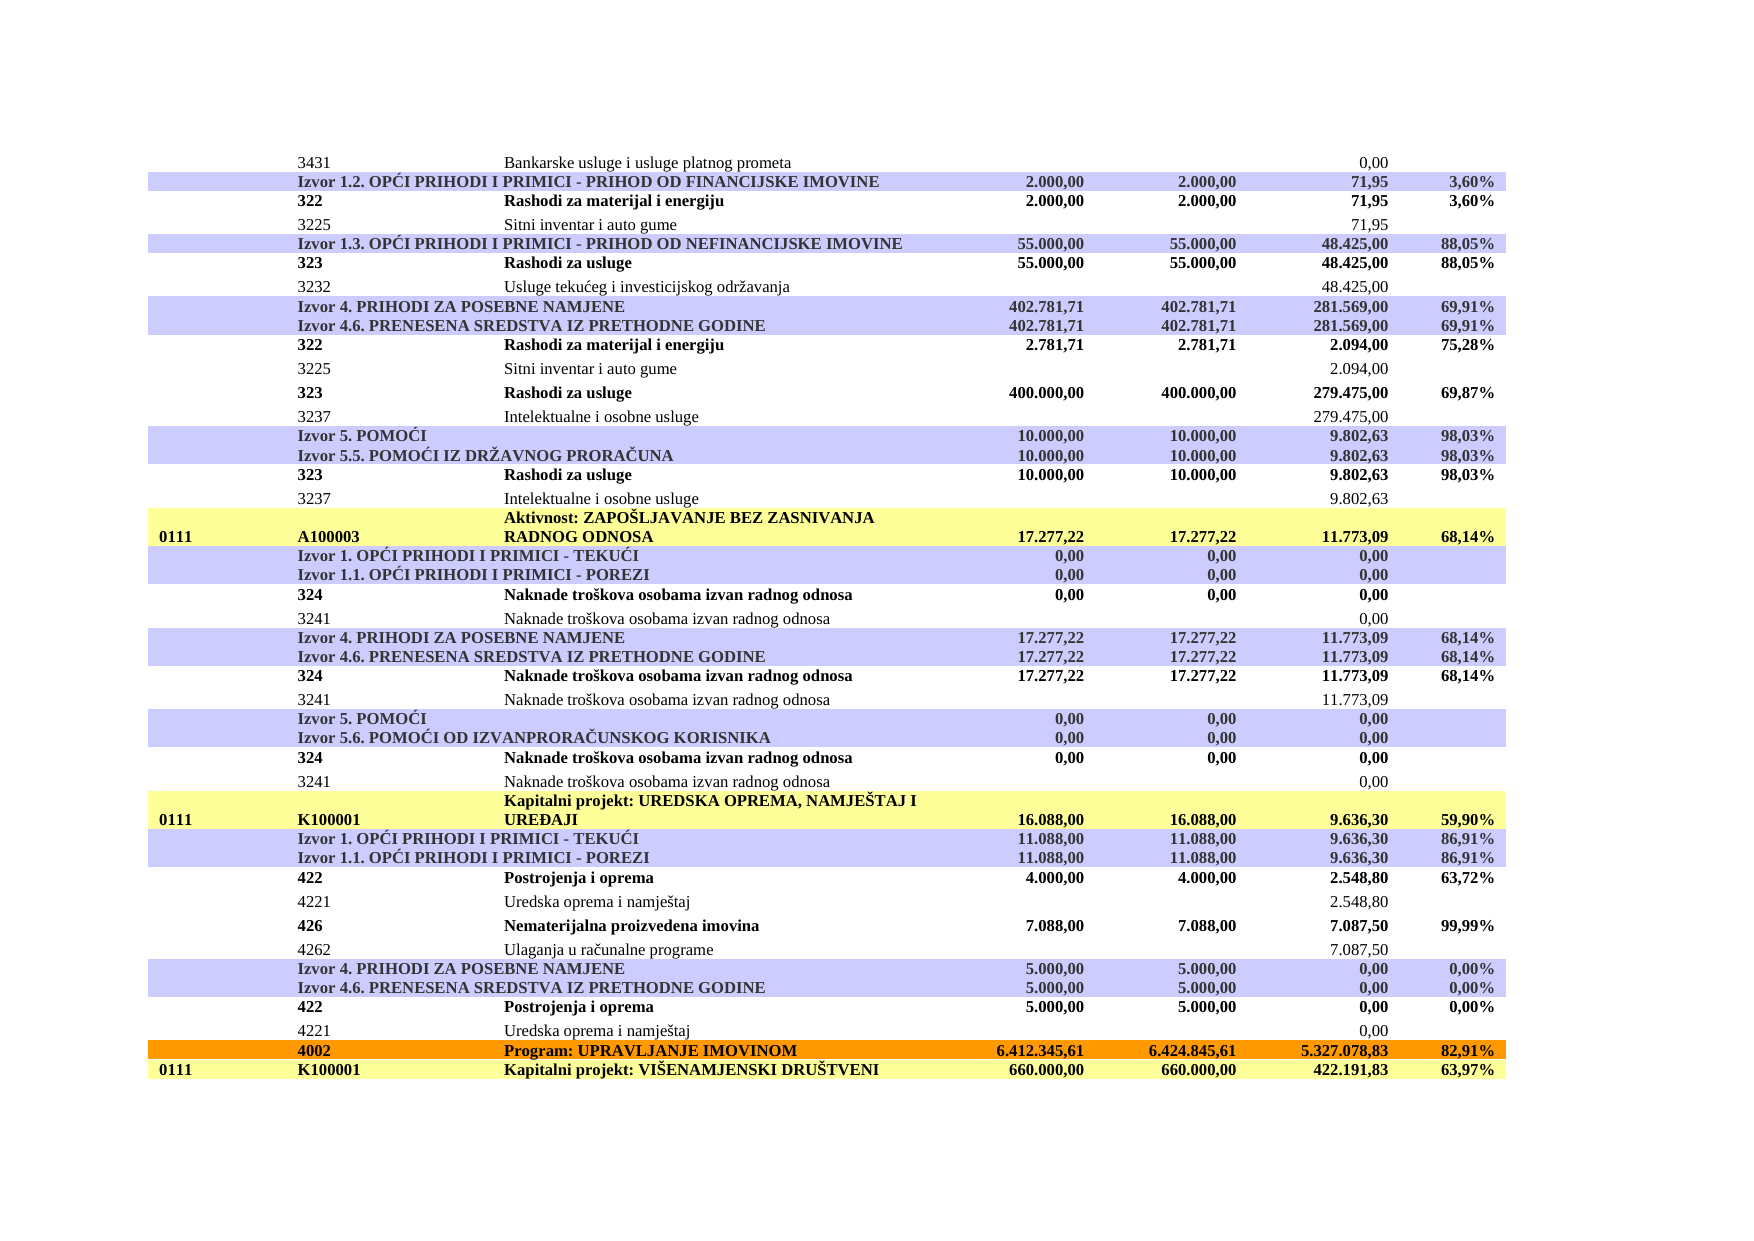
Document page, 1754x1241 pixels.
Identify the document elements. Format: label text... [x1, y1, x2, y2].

table_cell Izvor 4. PRIHODI ZA POSEBNE NAMJENE [286, 296, 929, 316]
table_cell [1399, 709, 1506, 728]
table_cell 10.000,00 [929, 445, 1095, 464]
table_cell [1095, 148, 1247, 172]
table_cell 3241 [286, 767, 493, 791]
table_cell [1095, 767, 1247, 791]
table_cell Kapitalni projekt: VIŠENAMJENSKI DRUŠTVENI [493, 1060, 929, 1079]
table_cell Postrojenja i oprema [493, 868, 929, 887]
table_cell 68,14% [1399, 508, 1506, 546]
table_cell 4002 [286, 1040, 493, 1059]
table_cell 281.569,00 [1247, 296, 1399, 316]
table_cell 71,95 [1247, 210, 1399, 234]
table_cell 68,14% [1399, 666, 1506, 685]
table_cell [148, 465, 286, 484]
table_cell [148, 978, 286, 997]
table_cell 9.636,30 [1247, 791, 1399, 829]
table_cell Naknade troškova osobama izvan radnog odnosa [493, 584, 929, 603]
table_cell [1399, 546, 1506, 565]
table_cell [148, 604, 286, 628]
table_cell [148, 172, 286, 191]
table_cell 0,00 [1095, 546, 1247, 565]
table_cell Naknade troškova osobama izvan radnog odnosa [493, 748, 929, 767]
table_cell Rashodi za usluge [493, 378, 929, 402]
table_cell 11.088,00 [1095, 848, 1247, 867]
table_cell Izvor 4.6. PRENESENA SREDSTVA IZ PRETHODNE GODINE [286, 647, 929, 666]
table_cell Izvor 1. OPĆI PRIHODI I PRIMICI - TEKUĆI [286, 546, 929, 565]
table_cell 7.088,00 [929, 911, 1095, 935]
table_cell Nematerijalna proizvedena imovina [493, 911, 929, 935]
table_cell [1399, 402, 1506, 426]
table_cell [1095, 1016, 1247, 1040]
table_cell 324 [286, 666, 493, 685]
table_cell 3225 [286, 210, 493, 234]
table_cell 279.475,00 [1247, 378, 1399, 402]
table_cell 322 [286, 335, 493, 354]
table_cell Uredska oprema i namještaj [493, 1016, 929, 1040]
table_cell 0,00 [929, 709, 1095, 728]
table_cell 3431 [286, 148, 493, 172]
table_cell 17.277,22 [1095, 647, 1247, 666]
table_cell 69,87% [1399, 378, 1506, 402]
table_cell Izvor 4. PRIHODI ZA POSEBNE NAMJENE [286, 628, 929, 647]
table_cell 59,90% [1399, 791, 1506, 829]
table_cell Izvor 1.1. OPĆI PRIHODI I PRIMICI - POREZI [286, 848, 929, 867]
table_cell 402.781,71 [1095, 296, 1247, 316]
table_cell 4.000,00 [929, 868, 1095, 887]
table_cell Rashodi za materijal i energiju [493, 335, 929, 354]
table_cell 2.000,00 [1095, 191, 1247, 210]
table_cell 82,91% [1399, 1040, 1506, 1059]
table_cell 17.277,22 [929, 666, 1095, 685]
table_cell Izvor 1.3. OPĆI PRIHODI I PRIMICI - PRIHOD OD NEFINANCIJSKE IMOVINE [286, 234, 929, 253]
table_cell [148, 445, 286, 464]
table_cell Intelektualne i osobne usluge [493, 402, 929, 426]
table_cell 5.000,00 [1095, 978, 1247, 997]
table_cell 55.000,00 [1095, 234, 1247, 253]
table_cell [1095, 402, 1247, 426]
table_cell [1095, 484, 1247, 508]
table_cell 400.000,00 [929, 378, 1095, 402]
table_cell [1095, 354, 1247, 378]
table_cell [929, 685, 1095, 709]
table_cell [148, 546, 286, 565]
table_cell 11.088,00 [929, 829, 1095, 848]
table_cell [148, 273, 286, 296]
table_cell 2.781,71 [1095, 335, 1247, 354]
table_cell 98,03% [1399, 445, 1506, 464]
table_cell 0,00 [929, 546, 1095, 565]
table_cell Izvor 1.2. OPĆI PRIHODI I PRIMICI - PRIHOD OD FINANCIJSKE IMOVINE [286, 172, 929, 191]
table_cell 6.412.345,61 [929, 1040, 1095, 1059]
table_cell 2.094,00 [1247, 335, 1399, 354]
table_cell [148, 848, 286, 867]
table_cell Intelektualne i osobne usluge [493, 484, 929, 508]
table_cell [1399, 685, 1506, 709]
table_cell 48.425,00 [1247, 273, 1399, 296]
table_cell Izvor 1. OPĆI PRIHODI I PRIMICI - TEKUĆI [286, 829, 929, 848]
table_cell Naknade troškova osobama izvan radnog odnosa [493, 666, 929, 685]
table_cell 2.000,00 [929, 191, 1095, 210]
table_cell 69,91% [1399, 316, 1506, 335]
table_cell [1399, 210, 1506, 234]
table_cell [1399, 148, 1506, 172]
table_cell [929, 484, 1095, 508]
table_cell [929, 273, 1095, 296]
table_cell 48.425,00 [1247, 253, 1399, 272]
table_cell 9.802,63 [1247, 445, 1399, 464]
table_cell 17.277,22 [1095, 508, 1247, 546]
table_cell 324 [286, 748, 493, 767]
table_cell 3,60% [1399, 172, 1506, 191]
table_cell 0,00 [929, 748, 1095, 767]
table_cell [1399, 565, 1506, 584]
table_cell Ulaganja u računalne programe [493, 935, 929, 959]
table_cell 9.802,63 [1247, 484, 1399, 508]
table_cell [148, 234, 286, 253]
table_cell [148, 685, 286, 709]
table_cell 55.000,00 [929, 253, 1095, 272]
table_cell [1399, 354, 1506, 378]
table_cell 0,00 [1247, 709, 1399, 728]
table_cell 402.781,71 [1095, 316, 1247, 335]
table_cell 9.636,30 [1247, 829, 1399, 848]
table_cell [929, 148, 1095, 172]
table_cell 323 [286, 253, 493, 272]
table_cell A100003 [286, 508, 493, 546]
table_cell 17.277,22 [929, 508, 1095, 546]
table_cell [148, 484, 286, 508]
table_cell [148, 354, 286, 378]
table_cell 71,95 [1247, 191, 1399, 210]
table_cell [148, 868, 286, 887]
table_cell 11.773,09 [1247, 508, 1399, 546]
table_cell [148, 426, 286, 445]
table_cell 7.087,50 [1247, 935, 1399, 959]
table_cell [148, 253, 286, 272]
table_cell Izvor 1.1. OPĆI PRIHODI I PRIMICI - POREZI [286, 565, 929, 584]
table_cell 9.802,63 [1247, 465, 1399, 484]
table_cell 10.000,00 [1095, 445, 1247, 464]
table_cell 279.475,00 [1247, 402, 1399, 426]
table_cell 0,00 [1247, 997, 1399, 1016]
table_cell Bankarske usluge i usluge platnog prometa [493, 148, 929, 172]
table_cell [1095, 210, 1247, 234]
table_cell K100001 [286, 1060, 493, 1079]
table_cell 422.191,83 [1247, 1060, 1399, 1079]
table_cell 0,00 [1247, 565, 1399, 584]
table_cell 2.000,00 [1095, 172, 1247, 191]
table_cell 0,00% [1399, 997, 1506, 1016]
table_cell 2.094,00 [1247, 354, 1399, 378]
table_cell 69,91% [1399, 296, 1506, 316]
table_cell [148, 402, 286, 426]
table_cell 75,28% [1399, 335, 1506, 354]
table_cell [148, 829, 286, 848]
table_cell 0,00 [1095, 584, 1247, 603]
table_cell [1399, 484, 1506, 508]
table_cell 98,03% [1399, 465, 1506, 484]
table_cell [929, 354, 1095, 378]
table_cell [148, 316, 286, 335]
table_cell [148, 728, 286, 747]
table_cell 7.088,00 [1095, 911, 1247, 935]
table_cell 281.569,00 [1247, 316, 1399, 335]
table_cell Izvor 5. POMOĆI [286, 426, 929, 445]
table_cell [929, 887, 1095, 911]
table_cell 16.088,00 [929, 791, 1095, 829]
table_cell 0111 [148, 791, 286, 829]
table_cell 0,00 [929, 728, 1095, 747]
table_cell 86,91% [1399, 829, 1506, 848]
table_cell Rashodi za usluge [493, 253, 929, 272]
table_cell 3241 [286, 604, 493, 628]
table_cell [148, 647, 286, 666]
table_cell [148, 584, 286, 603]
table_cell 11.773,09 [1247, 647, 1399, 666]
table_cell [1399, 767, 1506, 791]
table_cell [148, 565, 286, 584]
table_cell Usluge tekućeg i investicijskog održavanja [493, 273, 929, 296]
table_cell 9.802,63 [1247, 426, 1399, 445]
table_cell 422 [286, 868, 493, 887]
table_cell 2.548,80 [1247, 868, 1399, 887]
table_cell 0,00 [1095, 565, 1247, 584]
table_cell [148, 148, 286, 172]
table_cell 0,00 [1095, 728, 1247, 747]
table_cell [148, 935, 286, 959]
table_cell 660.000,00 [1095, 1060, 1247, 1079]
table_cell 68,14% [1399, 628, 1506, 647]
table_cell [148, 709, 286, 728]
table_cell [148, 666, 286, 685]
table_cell [1095, 604, 1247, 628]
table_cell [148, 767, 286, 791]
table_cell [1095, 273, 1247, 296]
table_cell 2.000,00 [929, 172, 1095, 191]
table_cell 402.781,71 [929, 296, 1095, 316]
table_cell [148, 887, 286, 911]
table_cell [148, 911, 286, 935]
table_cell [1399, 728, 1506, 747]
table_cell [1399, 1016, 1506, 1040]
table_cell 4221 [286, 887, 493, 911]
table_cell 10.000,00 [1095, 426, 1247, 445]
table_cell 322 [286, 191, 493, 210]
table_cell Izvor 5. POMOĆI [286, 709, 929, 728]
table_cell [1399, 935, 1506, 959]
table_cell Rashodi za materijal i energiju [493, 191, 929, 210]
table_cell [929, 210, 1095, 234]
table_cell 0,00 [1247, 959, 1399, 978]
table_cell 55.000,00 [929, 234, 1095, 253]
table_cell 5.000,00 [929, 959, 1095, 978]
table_cell 88,05% [1399, 234, 1506, 253]
table_cell Program: UPRAVLJANJE IMOVINOM [493, 1040, 929, 1059]
table_cell 5.000,00 [929, 978, 1095, 997]
table_cell [148, 1040, 286, 1059]
table_cell [929, 604, 1095, 628]
table_cell Naknade troškova osobama izvan radnog odnosa [493, 604, 929, 628]
table_cell 402.781,71 [929, 316, 1095, 335]
table_cell [148, 628, 286, 647]
table_cell 4262 [286, 935, 493, 959]
table_cell [148, 378, 286, 402]
table_cell 5.000,00 [1095, 997, 1247, 1016]
table_cell 3225 [286, 354, 493, 378]
table_cell Naknade troškova osobama izvan radnog odnosa [493, 767, 929, 791]
table_cell [1095, 685, 1247, 709]
table_cell Postrojenja i oprema [493, 997, 929, 1016]
table_cell Izvor 4.6. PRENESENA SREDSTVA IZ PRETHODNE GODINE [286, 316, 929, 335]
table_cell [1399, 273, 1506, 296]
table_cell 17.277,22 [1095, 628, 1247, 647]
table_cell 63,72% [1399, 868, 1506, 887]
table_cell 0,00 [1247, 728, 1399, 747]
table_cell 3,60% [1399, 191, 1506, 210]
table_cell 0,00 [1095, 748, 1247, 767]
table_cell 10.000,00 [1095, 465, 1247, 484]
table_cell 16.088,00 [1095, 791, 1247, 829]
table_cell Kapitalni projekt: UREDSKA OPREMA, NAMJEŠTAJ I UREĐAJI [493, 791, 929, 829]
table_cell 17.277,22 [1095, 666, 1247, 685]
table_cell 0,00 [1247, 1016, 1399, 1040]
table_cell 7.087,50 [1247, 911, 1399, 935]
table_cell 323 [286, 378, 493, 402]
table_cell [929, 767, 1095, 791]
table_cell [148, 210, 286, 234]
table_cell 400.000,00 [1095, 378, 1247, 402]
table_cell Sitni inventar i auto gume [493, 210, 929, 234]
table_cell 68,14% [1399, 647, 1506, 666]
table_cell [148, 959, 286, 978]
table_cell [929, 402, 1095, 426]
table_cell 0111 [148, 508, 286, 546]
table_cell 2.781,71 [929, 335, 1095, 354]
table_cell 0,00 [1247, 748, 1399, 767]
table_cell 11.773,09 [1247, 628, 1399, 647]
table_cell 10.000,00 [929, 426, 1095, 445]
table_cell [929, 1016, 1095, 1040]
table_cell Rashodi za usluge [493, 465, 929, 484]
table_cell 5.000,00 [1095, 959, 1247, 978]
table_cell 86,91% [1399, 848, 1506, 867]
table_cell 63,97% [1399, 1060, 1506, 1079]
table_cell Naknade troškova osobama izvan radnog odnosa [493, 685, 929, 709]
table_cell Uredska oprema i namještaj [493, 887, 929, 911]
table_cell 0,00 [1247, 767, 1399, 791]
table_cell 9.636,30 [1247, 848, 1399, 867]
table_cell Izvor 5.6. POMOĆI OD IZVANPRORAČUNSKOG KORISNIKA [286, 728, 929, 747]
table_cell 17.277,22 [929, 628, 1095, 647]
table_cell 0111 [148, 1060, 286, 1079]
table_cell 324 [286, 584, 493, 603]
table_cell [148, 191, 286, 210]
table_cell 4.000,00 [1095, 868, 1247, 887]
table_cell 71,95 [1247, 172, 1399, 191]
table_cell 10.000,00 [929, 465, 1095, 484]
table_cell 0,00 [929, 565, 1095, 584]
table_cell 5.327.078,83 [1247, 1040, 1399, 1059]
table_cell Sitni inventar i auto gume [493, 354, 929, 378]
table_cell 11.088,00 [929, 848, 1095, 867]
table_cell 11.773,09 [1247, 666, 1399, 685]
table_cell 3237 [286, 402, 493, 426]
table_cell 0,00 [1247, 978, 1399, 997]
table_cell 660.000,00 [929, 1060, 1095, 1079]
table_cell 323 [286, 465, 493, 484]
table_cell [1399, 584, 1506, 603]
table_cell 55.000,00 [1095, 253, 1247, 272]
table_cell Izvor 4. PRIHODI ZA POSEBNE NAMJENE [286, 959, 929, 978]
table_cell 426 [286, 911, 493, 935]
table_cell 0,00 [1247, 584, 1399, 603]
table_cell 422 [286, 997, 493, 1016]
table_cell 0,00 [929, 584, 1095, 603]
table_cell 0,00% [1399, 978, 1506, 997]
table_cell Aktivnost: ZAPOŠLJAVANJE BEZ ZASNIVANJA RADNOG ODNOSA [493, 508, 929, 546]
table_cell [1399, 604, 1506, 628]
table_cell [1399, 748, 1506, 767]
table_cell 0,00 [1095, 709, 1247, 728]
table_cell 4221 [286, 1016, 493, 1040]
table_cell 5.000,00 [929, 997, 1095, 1016]
table_cell [1399, 887, 1506, 911]
table_cell 17.277,22 [929, 647, 1095, 666]
table_cell [1095, 935, 1247, 959]
table_cell [148, 997, 286, 1016]
table_cell Izvor 4.6. PRENESENA SREDSTVA IZ PRETHODNE GODINE [286, 978, 929, 997]
table_cell 3241 [286, 685, 493, 709]
table_cell Izvor 5.5. POMOĆI IZ DRŽAVNOG PRORAČUNA [286, 445, 929, 464]
table_cell 99,99% [1399, 911, 1506, 935]
table_cell [148, 296, 286, 316]
table_cell 48.425,00 [1247, 234, 1399, 253]
table_cell 0,00 [1247, 546, 1399, 565]
table_cell 11.088,00 [1095, 829, 1247, 848]
table_cell [929, 935, 1095, 959]
table_cell 0,00 [1247, 148, 1399, 172]
table_cell 88,05% [1399, 253, 1506, 272]
table_cell [1095, 887, 1247, 911]
table_cell 3237 [286, 484, 493, 508]
table_cell 11.773,09 [1247, 685, 1399, 709]
table_cell [148, 1016, 286, 1040]
table_cell 3232 [286, 273, 493, 296]
table_cell K100001 [286, 791, 493, 829]
table_cell 6.424.845,61 [1095, 1040, 1247, 1059]
table_cell [148, 748, 286, 767]
table_cell 2.548,80 [1247, 887, 1399, 911]
table_cell [148, 335, 286, 354]
table_cell 0,00 [1247, 604, 1399, 628]
table_cell 0,00% [1399, 959, 1506, 978]
table_cell 98,03% [1399, 426, 1506, 445]
